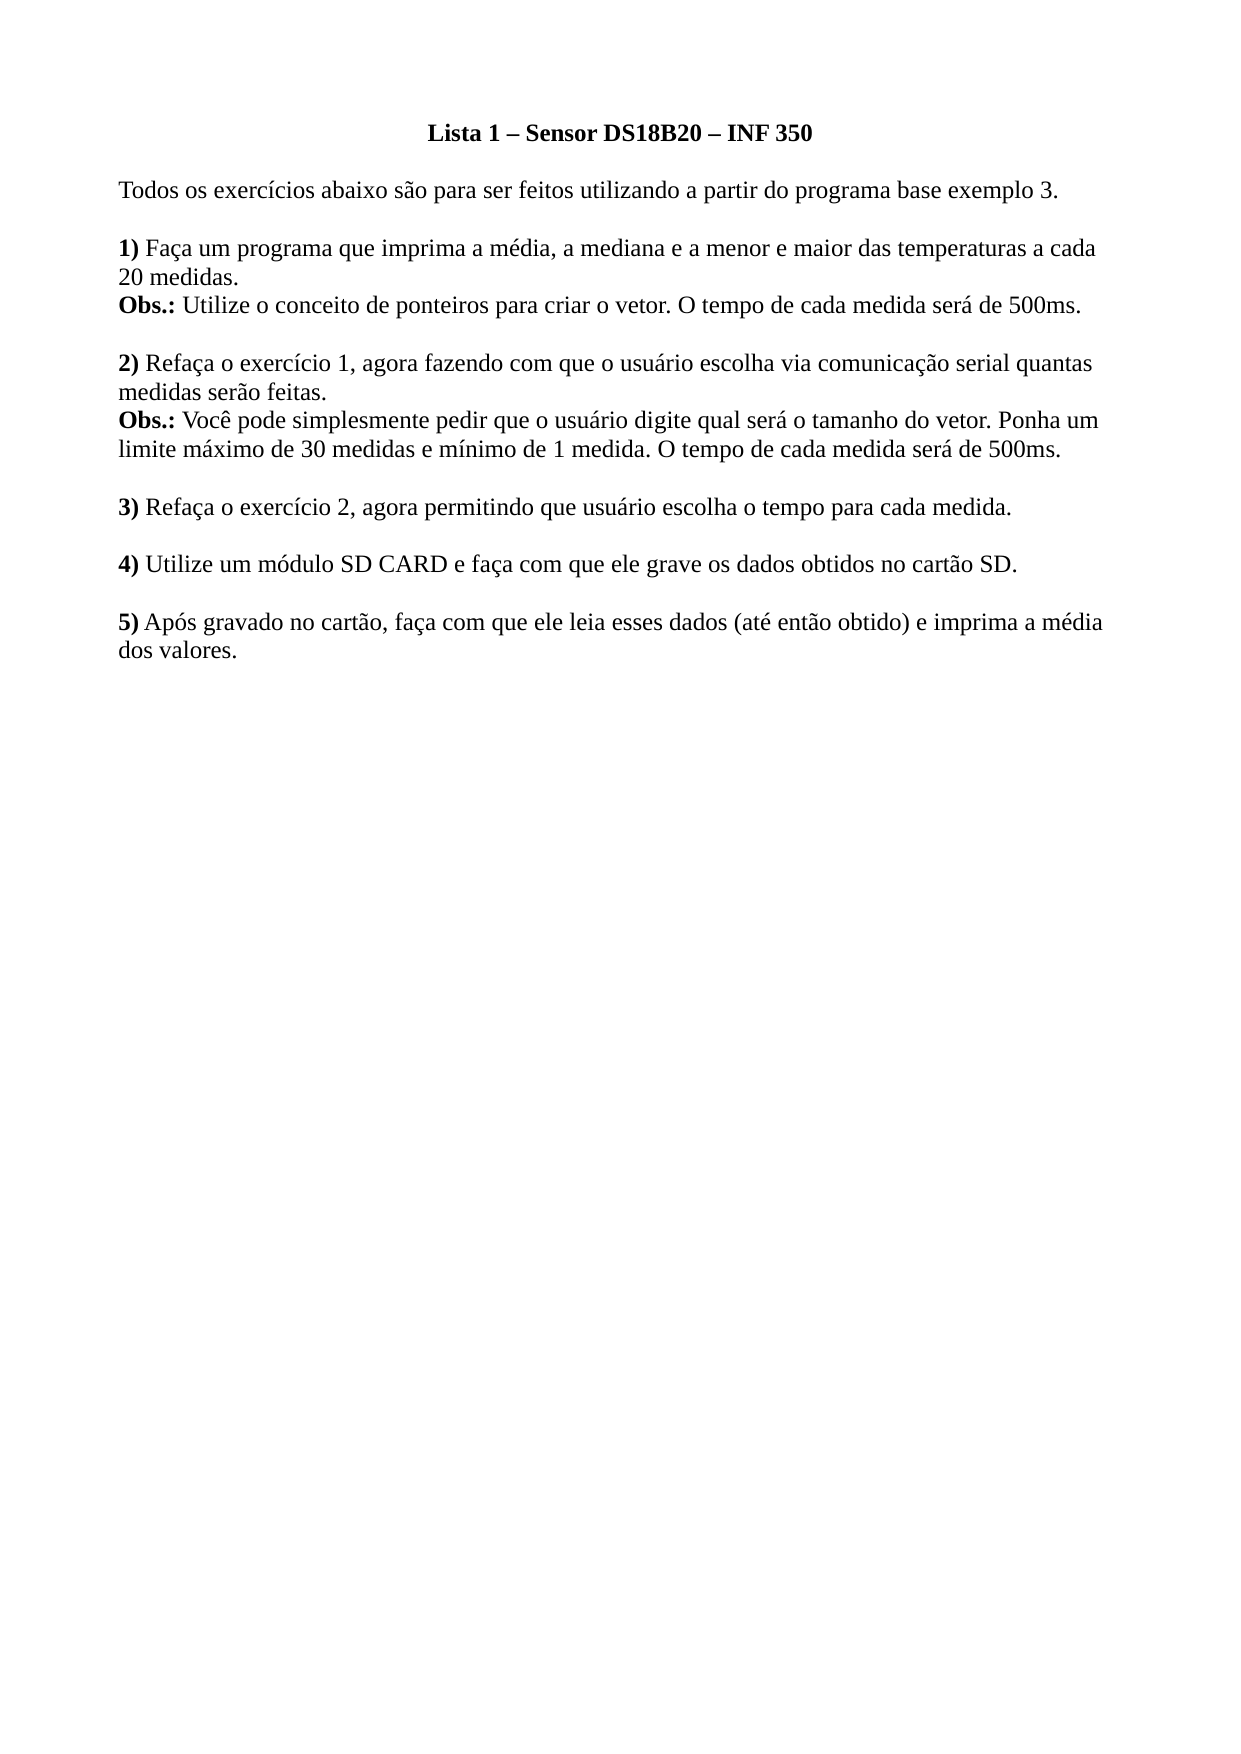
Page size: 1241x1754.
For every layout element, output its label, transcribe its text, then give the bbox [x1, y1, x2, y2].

text 3) Refaça o exercício 2, agora permitindo que usuário escolha o tempo para cada medida. [118, 492, 1122, 521]
text Obs.: Utilize o conceito de ponteiros para criar o vetor. O tempo de cada medida será de 500ms. [118, 291, 1122, 319]
text Lista 1 – Sensor DS18B20 – INF 350 [118, 118, 1122, 147]
text 4) Utilize um módulo SD CARD e faça com que ele grave os dados obtidos no cartão SD. [118, 549, 1122, 578]
text Obs.: Você pode simplesmente pedir que o usuário digite qual será o tamanho do vetor. Ponha um limite máximo de 30 medidas e mínimo de 1 medida. O tempo de cada medida será de 500ms. [118, 406, 1122, 463]
text 1) Faça um programa que imprima a média, a mediana e a menor e maior das temperaturas a cada 20 medidas. [118, 233, 1122, 291]
text 5) Após gravado no cartão, faça com que ele leia esses dados (até então obtido) e imprima a média dos valores. [118, 607, 1122, 664]
text Todos os exercícios abaixo são para ser feitos utilizando a partir do programa base exemplo 3. [118, 176, 1122, 204]
text 2) Refaça o exercício 1, agora fazendo com que o usuário escolha via comunicação serial quantas medidas serão feitas. [118, 348, 1122, 406]
